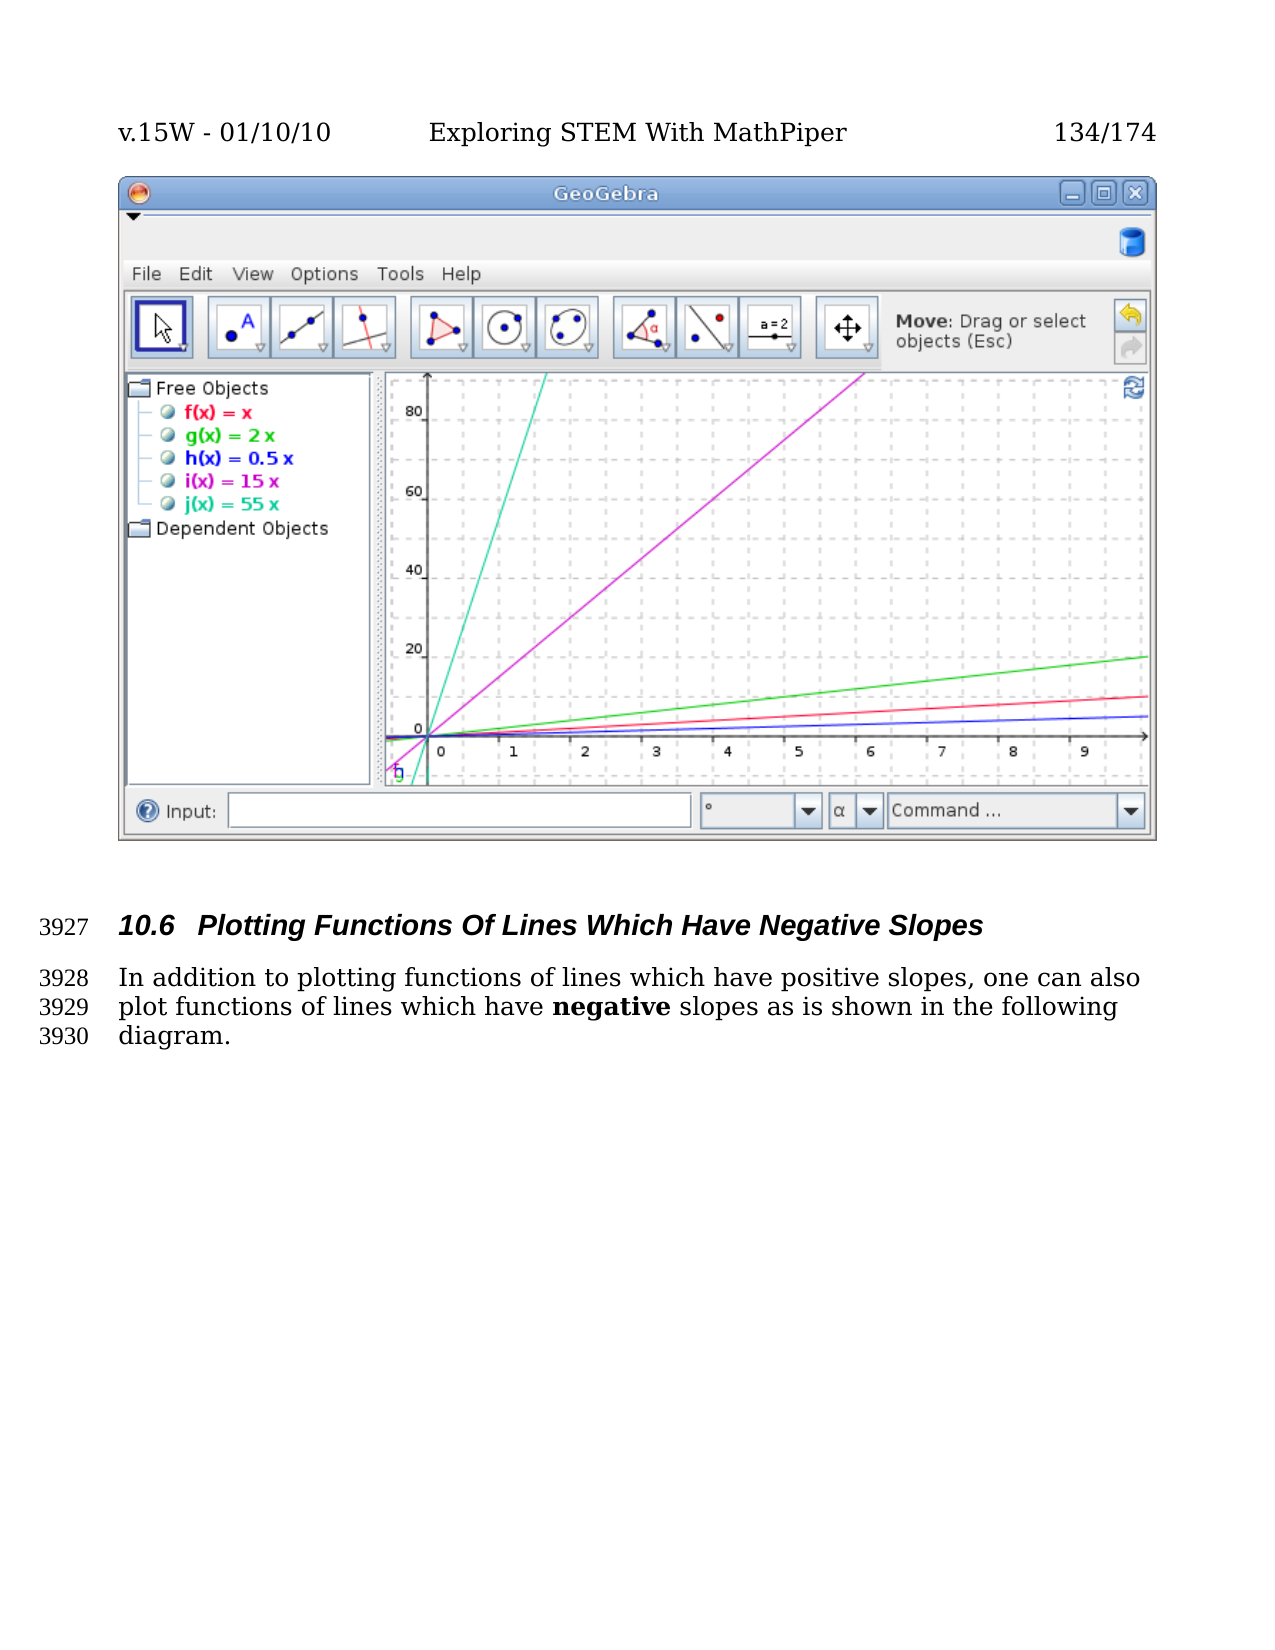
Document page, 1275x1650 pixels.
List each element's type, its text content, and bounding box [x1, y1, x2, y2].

picture [118, 176, 1157, 841]
text In addition to plotting functions of lines which have positive slopes, one can also plot functions of lines which have negative slopes as is shown in the following diagram. [118, 963, 1157, 1051]
subtitle Plotting Functions Of Lines Which Have Negative Slopes [118, 908, 1157, 942]
